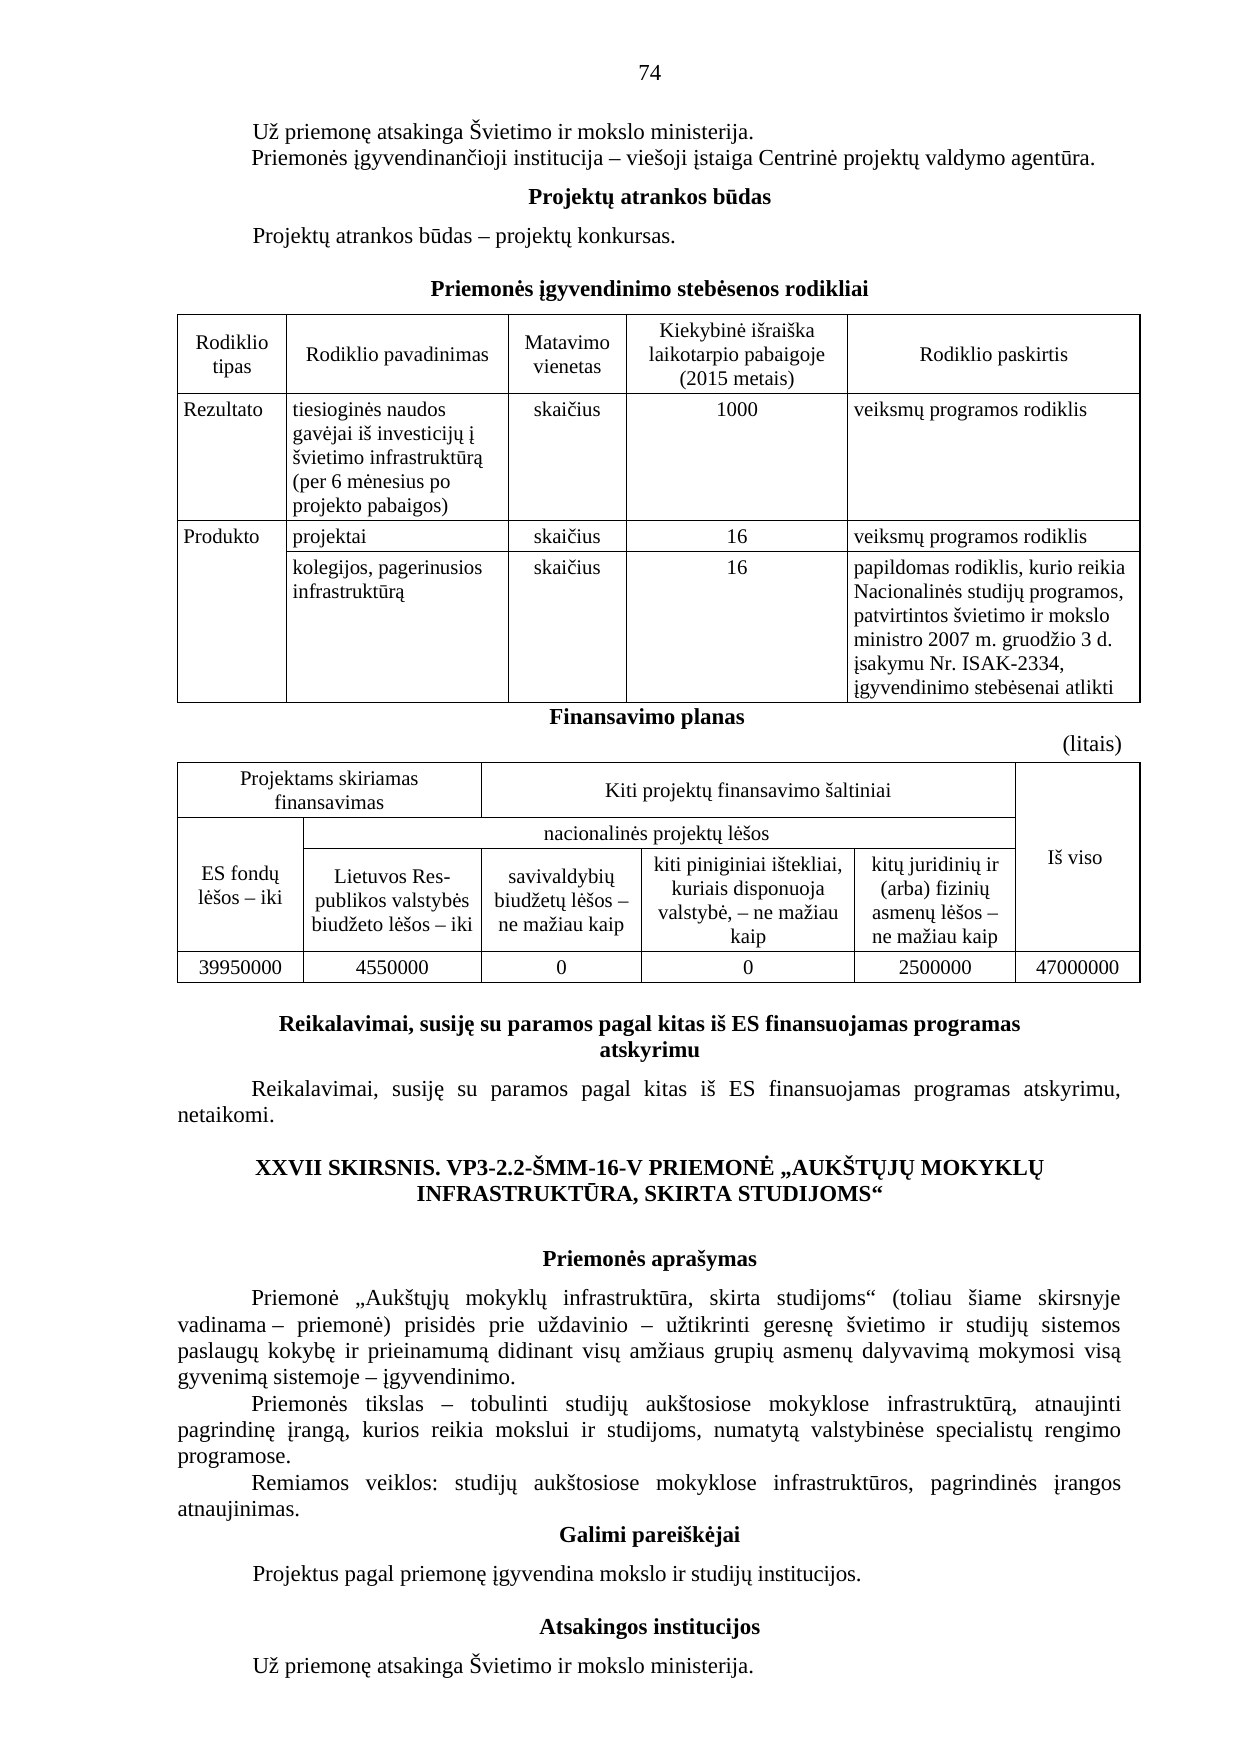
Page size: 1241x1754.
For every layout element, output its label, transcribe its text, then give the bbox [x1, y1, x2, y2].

table_cell 0 [482, 952, 641, 982]
table_cell skaičius [509, 394, 626, 520]
text Galimi pareiškėjai [177, 1521, 1122, 1548]
table_cell Rezultato [178, 394, 286, 520]
table_header Iš viso [1016, 763, 1139, 951]
table_cell 0 [642, 952, 854, 982]
table_cell veiksmų programos rodiklis [848, 521, 1139, 551]
table_cell kitų juridinių ir (arba) fizinių asmenų lėšos – ne mažiau kaip [855, 849, 1015, 951]
table_cell 1000 [627, 394, 847, 520]
text Reikalavimai, susiję su paramos pagal kitas iš ES finansuojamas programas atskyrimu, netaikomi. [177, 1075, 1122, 1127]
table_header Projektams skiriamas finansavimas [178, 763, 481, 817]
text Reikalavimai, susiję su paramos pagal kitas iš ES finansuojamas programas atskyrimu [177, 1009, 1122, 1062]
text Projektų atrankos būdas – projektų konkursas. [215, 222, 1122, 248]
table_cell 16 [627, 552, 847, 702]
text Priemonė „Aukštųjų mokyklų infrastruktūra, skirta studijoms“ (toliau šiame skirsnyje vadinama – priemonė) prisidės prie uždavinio – užtikrinti geresnę švietimo ir studijų sistemos paslaugų kokybę ir prieinamumą didinant visų amžiaus grupių asmenų dalyvavimą mokymosi visą gyvenimą sistemoje – įgyvendinimo. [177, 1284, 1122, 1390]
text Priemonės įgyvendinančioji institucija – viešoji įstaiga Centrinė projektų valdymo agentūra. [177, 144, 1122, 171]
table_cell Lietuvos Res­publikos valsty­bės biudžeto lėšos – iki [304, 849, 481, 951]
table_header Kiti projektų finansavimo šaltiniai [482, 763, 1015, 817]
text Atsakingos institucijos [177, 1613, 1122, 1639]
table_cell ES fondų lėšos – iki [178, 818, 303, 951]
table_cell Produkto [178, 521, 286, 702]
table_cell 16 [627, 521, 847, 551]
table_cell veiksmų programos rodiklis [848, 394, 1139, 520]
text Priemonės tikslas – tobulinti studijų aukštosiose mokyklose infrastruktūrą, atnaujinti pagrindinę įrangą, kurios reikia mokslui ir studijoms, numatytą valstybinėse specialistų rengimo programose. [177, 1390, 1122, 1469]
text Remiamos veiklos: studijų aukštosiose mokyklose infrastruktūros, pagrindinės įrangos atnaujinimas. [177, 1469, 1122, 1521]
table_header Rodiklio tipas [178, 315, 286, 393]
table_header Kiekybinė išraiška laikotarpio pabaigoje (2015 metais) [627, 315, 847, 393]
table_cell nacionalinės projektų lėšos [304, 818, 1015, 848]
text Už priemonę atsakinga Švietimo ir mokslo ministerija. [177, 118, 1122, 144]
text Finansavimo planas [177, 703, 1122, 729]
text Priemonės aprašymas [177, 1245, 1122, 1272]
table_header Rodiklio pavadinimas [287, 315, 508, 393]
table_cell 2500000 [855, 952, 1015, 982]
table_cell savivaldybių biudžetų lėšos – ne mažiau kaip [482, 849, 641, 951]
text Priemonės įgyvendinimo stebėsenos rodikliai [177, 275, 1122, 301]
table_header Matavimo vienetas [509, 315, 626, 393]
text (litais) [177, 729, 1122, 756]
table_cell kolegijos, pagerinusios infrastruktūrą [287, 552, 508, 702]
table_cell skaičius [509, 521, 626, 551]
table_cell 47000000 [1016, 952, 1139, 982]
text XXVII SKIRSNIS. VP3-2.2-ŠMM-16-V PRIEMONĖ „AUKŠTŲJŲ MOKYKLŲ INFRASTRUKTŪRA, SKIRTA STUDIJOMS“ [177, 1154, 1122, 1207]
table_cell 39950000 [178, 952, 303, 982]
table_cell 4550000 [304, 952, 481, 982]
table_cell skaičius [509, 552, 626, 702]
table_cell kiti piniginiai ištekliai, kuriais disponuoja valstybė, – ne mažiau kaip [642, 849, 854, 951]
table_cell projektai [287, 521, 508, 551]
table_cell papildomas rodiklis, kurio reikia Nacionalinės studijų programos, patvirtintos švietimo ir mokslo ministro 2007 m. gruodžio 3 d. įsakymu Nr. ISAK-2334, įgyvendinimo stebėsenai atlikti [848, 552, 1139, 702]
text Už priemonę atsakinga Švietimo ir mokslo ministerija. [177, 1652, 1122, 1678]
text Projektus pagal priemonę įgyvendina mokslo ir studijų institucijos. [177, 1560, 1122, 1587]
table_cell tiesioginės naudos gavėjai iš investicijų į švietimo infrastruktūrą (per 6 mėnesius po projekto pabaigos) [287, 394, 508, 520]
table_header Rodiklio paskirtis [848, 315, 1139, 393]
text Projektų atrankos būdas [177, 183, 1122, 210]
